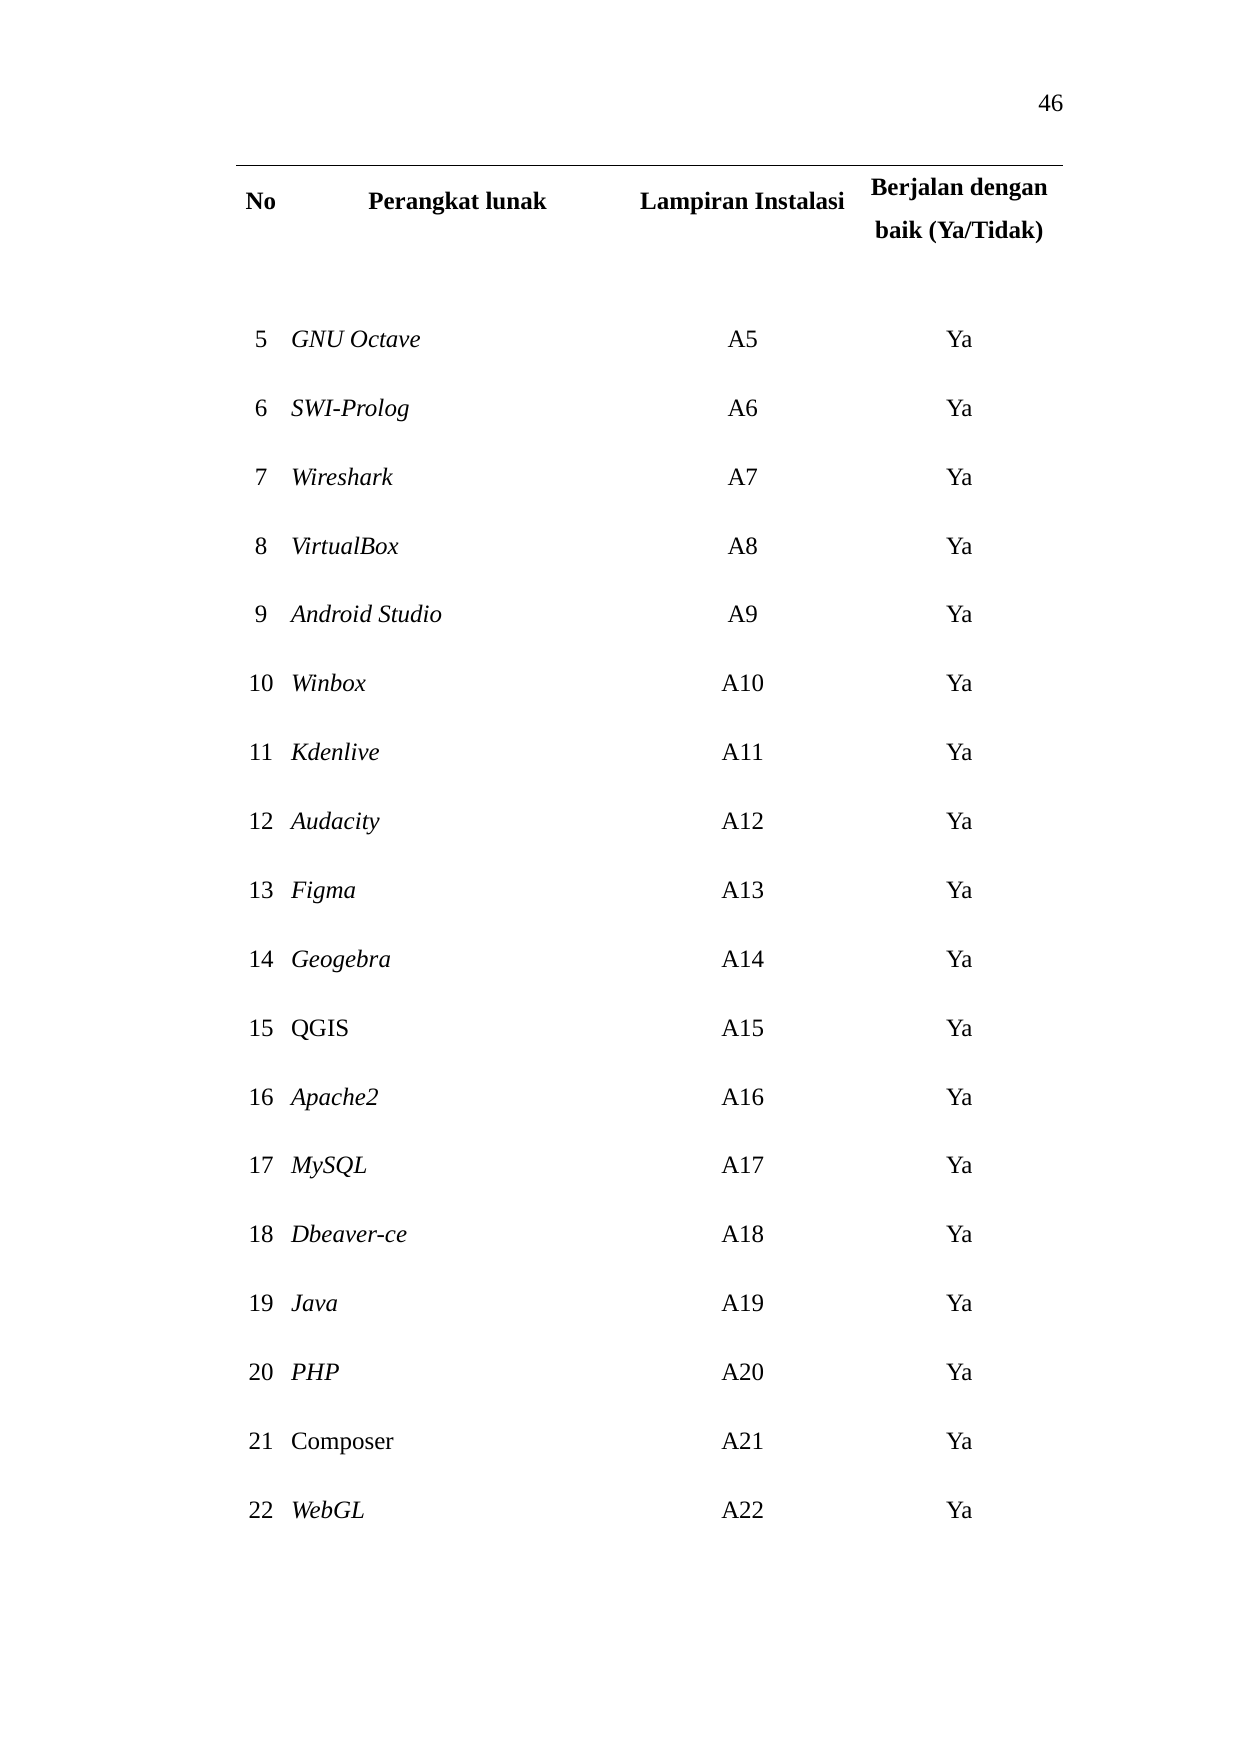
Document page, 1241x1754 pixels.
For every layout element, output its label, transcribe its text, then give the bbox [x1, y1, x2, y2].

table_cell 20 [236, 1351, 285, 1420]
table_cell Ya [855, 800, 1063, 869]
table_cell 9 [236, 594, 285, 663]
table_cell Ya [855, 387, 1063, 456]
table_cell 6 [236, 387, 285, 456]
table_cell Ya [855, 1420, 1063, 1489]
table_cell 13 [236, 869, 285, 938]
table_cell Ya [855, 663, 1063, 732]
table_header Berjalan dengan baik (Ya/Tidak) [855, 166, 1063, 264]
table_cell PHP [285, 1351, 629, 1420]
table_cell 10 [236, 663, 285, 732]
table_cell Geogebra [285, 938, 629, 1007]
table_cell 16 [236, 1076, 285, 1145]
table_cell Ya [855, 1351, 1063, 1420]
table_cell A19 [630, 1283, 855, 1351]
table_cell A20 [630, 1351, 855, 1420]
table_cell 19 [236, 1283, 285, 1351]
table_cell 11 [236, 732, 285, 800]
table_cell Ya [855, 732, 1063, 800]
table_cell A8 [630, 525, 855, 594]
table_cell 8 [236, 525, 285, 594]
table_cell A10 [630, 663, 855, 732]
table_cell Ya [855, 1145, 1063, 1213]
table_cell A18 [630, 1214, 855, 1282]
table_cell Ya [855, 869, 1063, 938]
table_cell Audacity [285, 800, 629, 869]
table_cell 22 [236, 1489, 285, 1558]
table_cell A13 [630, 869, 855, 938]
table_cell 14 [236, 938, 285, 1007]
table_cell Ya [855, 1007, 1063, 1076]
table_header Lampiran Instalasi [630, 166, 855, 264]
table_cell Ya [855, 938, 1063, 1007]
table_cell QGIS [285, 1007, 629, 1076]
table_cell A21 [630, 1420, 855, 1489]
table_cell A22 [630, 1489, 855, 1558]
table_cell A15 [630, 1007, 855, 1076]
table_cell 17 [236, 1145, 285, 1213]
table_cell Dbeaver-ce [285, 1214, 629, 1282]
table_cell A14 [630, 938, 855, 1007]
table_cell A6 [630, 387, 855, 456]
table_cell A9 [630, 594, 855, 663]
table_cell [285, 264, 629, 318]
table_cell Winbox [285, 663, 629, 732]
table_cell 5 [236, 319, 285, 387]
table_cell Kdenlive [285, 732, 629, 800]
table_cell SWI-Prolog [285, 387, 629, 456]
table_cell [236, 264, 285, 318]
table_cell [855, 264, 1063, 318]
table_cell A12 [630, 800, 855, 869]
table_cell Apache2 [285, 1076, 629, 1145]
table_cell Ya [855, 1489, 1063, 1558]
table_cell Figma [285, 869, 629, 938]
table_cell WebGL [285, 1489, 629, 1558]
table_header No [236, 166, 285, 264]
table_cell [630, 264, 855, 318]
table_cell GNU Octave [285, 319, 629, 387]
table_cell Ya [855, 1214, 1063, 1282]
table_cell A7 [630, 456, 855, 525]
table_cell MySQL [285, 1145, 629, 1213]
table_cell Ya [855, 1283, 1063, 1351]
table_cell A17 [630, 1145, 855, 1213]
table_cell Ya [855, 594, 1063, 663]
table_cell VirtualBox [285, 525, 629, 594]
table_cell A11 [630, 732, 855, 800]
table_cell 21 [236, 1420, 285, 1489]
table_cell A5 [630, 319, 855, 387]
table_cell Ya [855, 319, 1063, 387]
table_cell Android Studio [285, 594, 629, 663]
table_header Perangkat lunak [285, 166, 629, 264]
table_cell Wireshark [285, 456, 629, 525]
table_cell Ya [855, 456, 1063, 525]
table_cell Java [285, 1283, 629, 1351]
table_cell Composer [285, 1420, 629, 1489]
table_cell A16 [630, 1076, 855, 1145]
table_cell 12 [236, 800, 285, 869]
table_cell 15 [236, 1007, 285, 1076]
table_cell 18 [236, 1214, 285, 1282]
table_cell Ya [855, 525, 1063, 594]
table_cell 7 [236, 456, 285, 525]
table_cell Ya [855, 1076, 1063, 1145]
